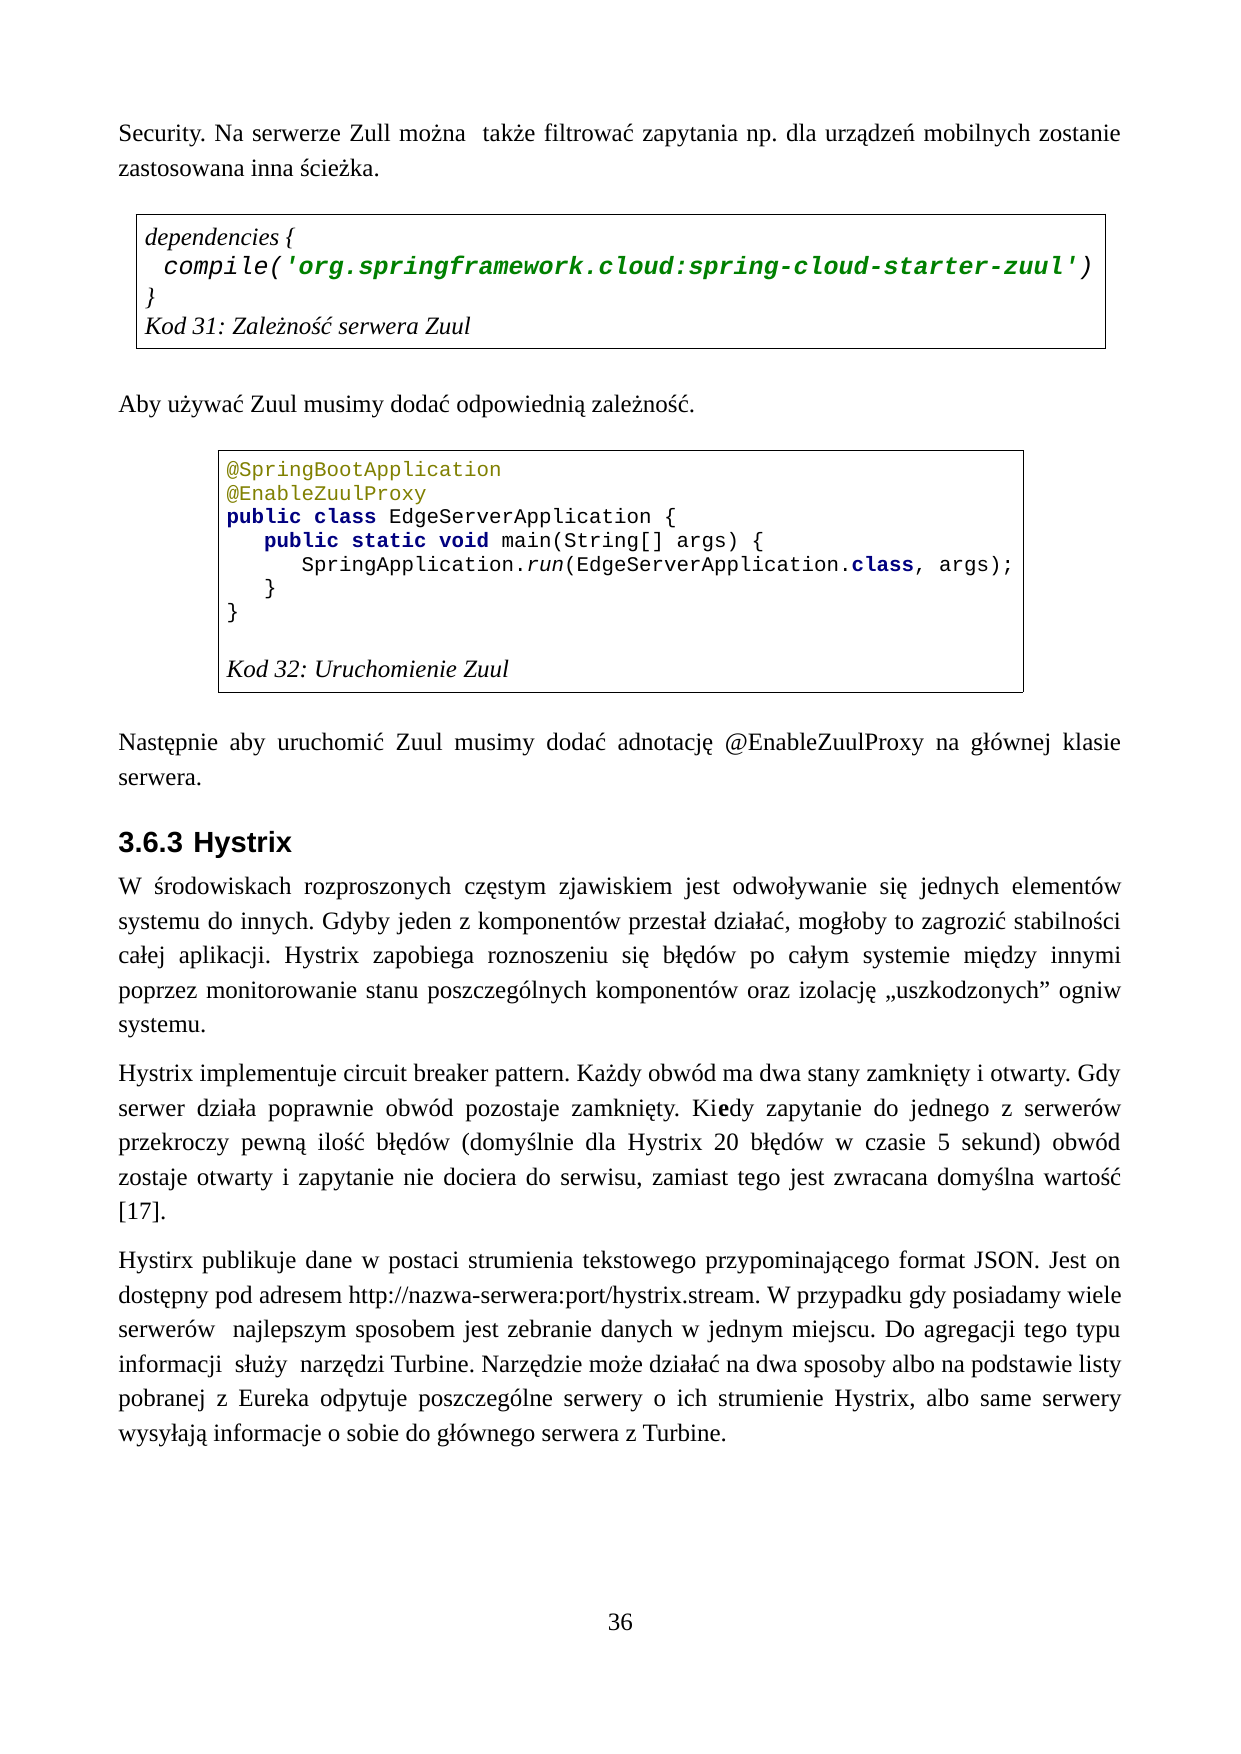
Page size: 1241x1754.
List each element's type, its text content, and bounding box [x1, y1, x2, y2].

text Security. Na serwerze Zull można także filtrować zapytania np. dla urządzeń mobilnych zostanie zastosowana inna ścieżka. [118, 118, 1122, 181]
subtitle Hystrix [118, 825, 1122, 859]
text public static void main(String[] args) { [226, 530, 1014, 554]
text } [226, 601, 1014, 624]
text @SpringBootApplication [226, 459, 1014, 483]
text Kod 31: Zależność serwera Zuul [144, 311, 1096, 339]
text public class EdgeServerApplication { [226, 506, 1014, 530]
text Kod 32: Uruchomienie Zuul [226, 654, 1014, 683]
text @EnableZuulProxy [226, 483, 1014, 506]
text W środowiskach rozproszonych częstym zjawiskiem jest odwoływanie się jednych elementów systemu do innych. Gdyby jeden z komponentów przestał działać, mogłoby to zagrozić stabilności całej aplikacji. Hystrix zapobiega roznoszeniu się błędów po całym systemie między innymi poprzez monitorowanie stanu poszczególnych komponentów oraz izolację „uszkodzonych” ogniw systemu. [118, 871, 1122, 1038]
text Hystirx publikuje dane w postaci strumienia tekstowego przypominającego format JSON. Jest on dostępny pod adresem http://nazwa-serwera:port/hystrix.stream. W przypadku gdy posiadamy wiele serwerów najlepszym sposobem jest zebranie danych w jednym miejscu. Do agregacji tego typu informacji służy narzędzi Turbine. Narzędzie może działać na dwa sposoby albo na podstawie listy pobranej z Eureka odpytuje poszczególne serwery o ich strumienie Hystrix, albo same serwery wysyłają informacje o sobie do głównego serwera z Turbine. [118, 1245, 1122, 1447]
text Hystrix implementuje circuit breaker pattern. Każdy obwód ma dwa stany zamknięty i otwarty. Gdy serwer działa poprawnie obwód pozostaje zamknięty. Kiedy zapytanie do jednego z serwerów przekroczy pewną ilość błędów (domyślnie dla Hystrix 20 błędów w czasie 5 sekund) obwód zostaje otwarty i zapytanie nie dociera do serwisu, zamiast tego jest zwracana domyślna wartość [17]. [118, 1058, 1122, 1225]
text dependencies { [144, 222, 1096, 251]
text compile('org.springframework.cloud:spring-cloud-starter-zuul') [144, 251, 1096, 282]
text Aby używać Zuul musimy dodać odpowiednią zależność. [118, 389, 1122, 418]
text } [226, 577, 1014, 601]
text SpringApplication.run(EdgeServerApplication.class, args); [226, 554, 1014, 577]
text } [144, 282, 1096, 311]
text Następnie aby uruchomić Zuul musimy dodać adnotację @EnableZuulProxy na głównej klasie serwera. [118, 727, 1122, 791]
